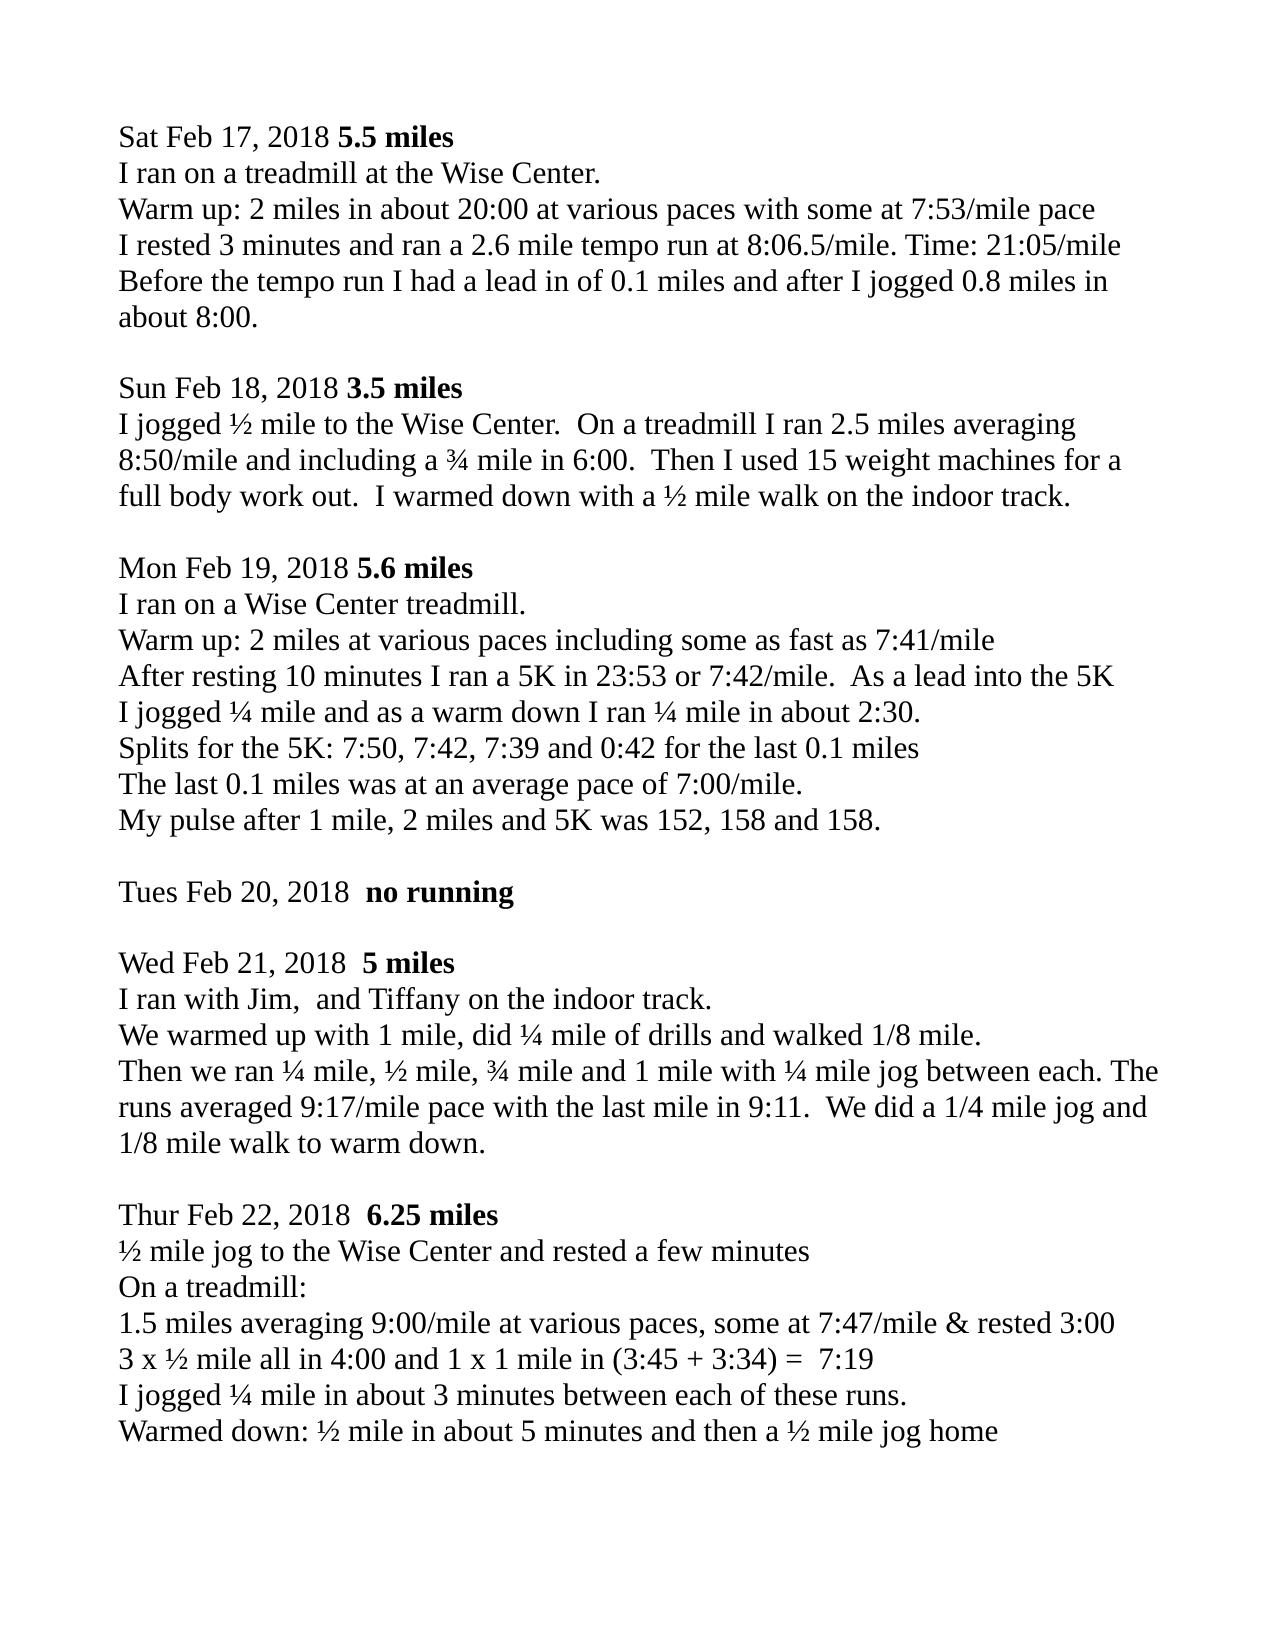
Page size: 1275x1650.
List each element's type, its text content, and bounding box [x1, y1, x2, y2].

text Warmed down: ½ mile in about 5 minutes and then a ½ mile jog home [118, 1412, 1161, 1448]
text Tues Feb 20, 2018 no running [118, 873, 1161, 909]
text I jogged ¼ mile in about 3 minutes between each of these runs. [118, 1376, 1161, 1412]
text Sat Feb 17, 2018 5.5 miles [118, 118, 1157, 154]
text I ran with Jim, and Tiffany on the indoor track. [118, 981, 1161, 1017]
text We warmed up with 1 mile, did ¼ mile of drills and walked 1/8 mile. [118, 1017, 1161, 1052]
text Wed Feb 21, 2018 5 miles [118, 945, 1161, 981]
text Warm up: 2 miles in about 20:00 at various paces with some at 7:53/mile pace [118, 190, 1157, 226]
text On a treadmill: [118, 1268, 1161, 1304]
text Thur Feb 22, 2018 6.25 miles [118, 1196, 1161, 1232]
text My pulse after 1 mile, 2 miles and 5K was 152, 158 and 158. [118, 801, 1161, 837]
text I ran on a Wise Center treadmill. [118, 585, 1161, 621]
text I ran on a treadmill at the Wise Center. [118, 154, 1157, 190]
text The last 0.1 miles was at an average pace of 7:00/mile. [118, 765, 1161, 801]
text Sun Feb 18, 2018 3.5 miles [118, 370, 1157, 406]
text 3 x ½ mile all in 4:00 and 1 x 1 mile in (3:45 + 3:34) = 7:19 [118, 1340, 1161, 1376]
text After resting 10 minutes I ran a 5K in 23:53 or 7:42/mile. As a lead into the 5K I jogged ¼ mile and as a warm down I ran ¼ mile in about 2:30. [118, 657, 1161, 729]
text Splits for the 5K: 7:50, 7:42, 7:39 and 0:42 for the last 0.1 miles [118, 729, 1161, 765]
text 1.5 miles averaging 9:00/mile at various paces, some at 7:47/mile & rested 3:00 [118, 1304, 1161, 1340]
text Warm up: 2 miles at various paces including some as fast as 7:41/mile [118, 621, 1161, 657]
text I jogged ½ mile to the Wise Center. On a treadmill I ran 2.5 miles averaging 8:50/mile and including a ¾ mile in 6:00. Then I used 15 weight machines for a full body work out. I warmed down with a ½ mile walk on the indoor track. [118, 406, 1157, 513]
text Mon Feb 19, 2018 5.6 miles [118, 549, 1161, 585]
text Then we ran ¼ mile, ½ mile, ¾ mile and 1 mile with ¼ mile jog between each. The runs averaged 9:17/mile pace with the last mile in 9:11. We did a 1/4 mile jog and 1/8 mile walk to warm down. [118, 1052, 1161, 1160]
text ½ mile jog to the Wise Center and rested a few minutes [118, 1232, 1161, 1268]
text I rested 3 minutes and ran a 2.6 mile tempo run at 8:06.5/mile. Time: 21:05/mile [118, 226, 1157, 262]
text Before the tempo run I had a lead in of 0.1 miles and after I jogged 0.8 miles in about 8:00. [118, 262, 1157, 334]
